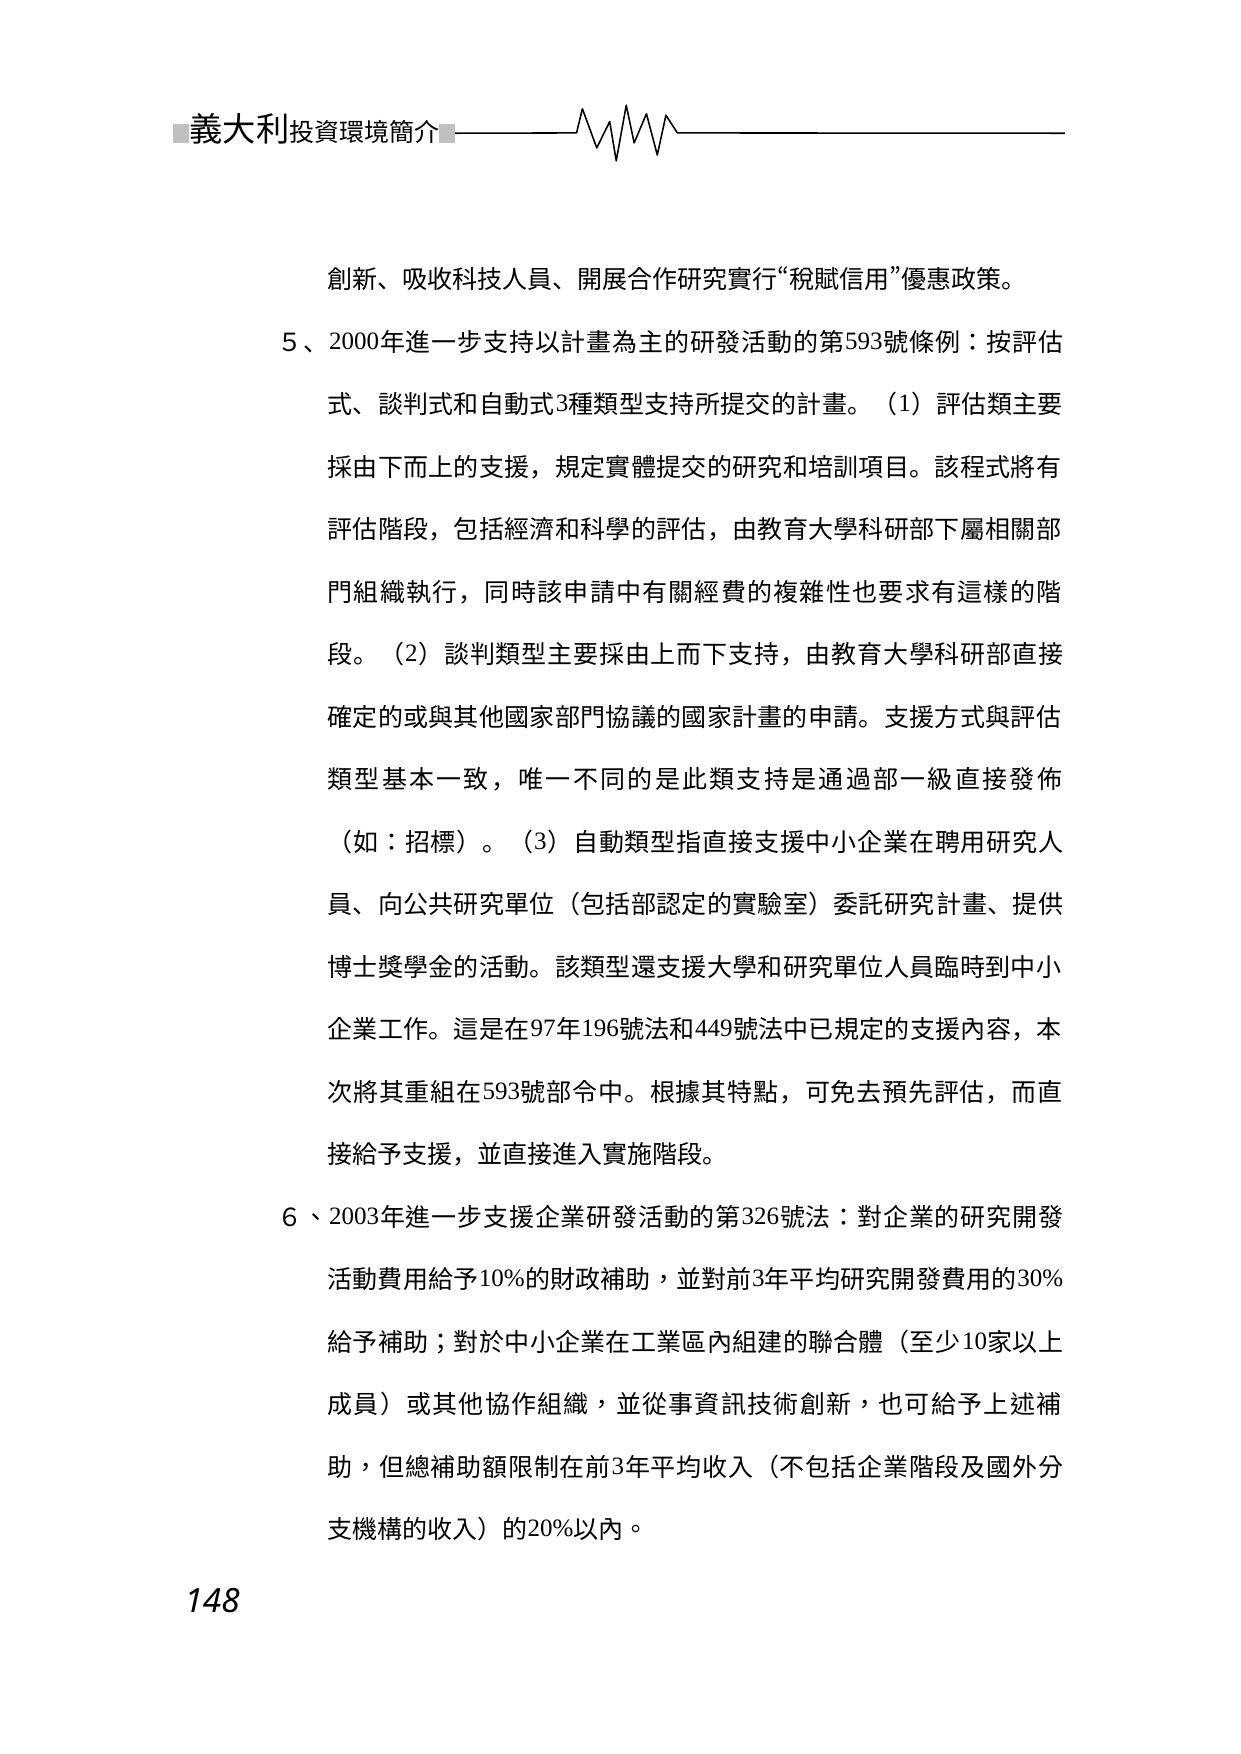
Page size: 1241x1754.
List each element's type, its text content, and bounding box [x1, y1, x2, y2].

text ５、2000年進一步支持以計畫為主的研發活動的第593號條例：按評估式、談判式和自動式3種類型支持所提交的計畫。（1）評估類主要採由下而上的支援，規定實體提交的研究和培訓項目。該程式將有評估階段，包括經濟和科學的評估，由教育大學科研部下屬相關部門組織執行，同時該申請中有關經費的複雜性也要求有這樣的階段。（2）談判類型主要採由上而下支持，由教育大學科研部直接確定的或與其他國家部門協議的國家計畫的申請。支援方式與評估類型基本一致，唯一不同的是此類支持是通過部一級直接發佈（如：招標）。（3）自動類型指直接支援中小企業在聘用研究人員、向公共研究單位（包括部認定的實驗室）委託研究計畫、提供博士獎學金的活動。該類型還支援大學和研究單位人員臨時到中小企業工作。這是在97年196號法和449號法中已規定的支援內容，本次將其重組在593號部令中。根據其特點，可免去預先評估，而直接給予支援，並直接進入實施階段。 [277, 299, 1063, 1174]
text ６、2003年進一步支援企業研發活動的第326號法：對企業的研究開發活動費用給予10%的財政補助，並對前3年平均研究開發費用的30%給予補助；對於中小企業在工業區內組建的聯合體（至少10家以上成員）或其他協作組織，並從事資訊技術創新，也可給予上述補助，但總補助額限制在前3年平均收入（不包括企業階段及國外分支機構的收入）的20%以內。 [277, 1174, 1063, 1549]
text 創新、吸收科技人員、開展合作研究實行“稅賦信用”優惠政策。 [277, 236, 1063, 299]
